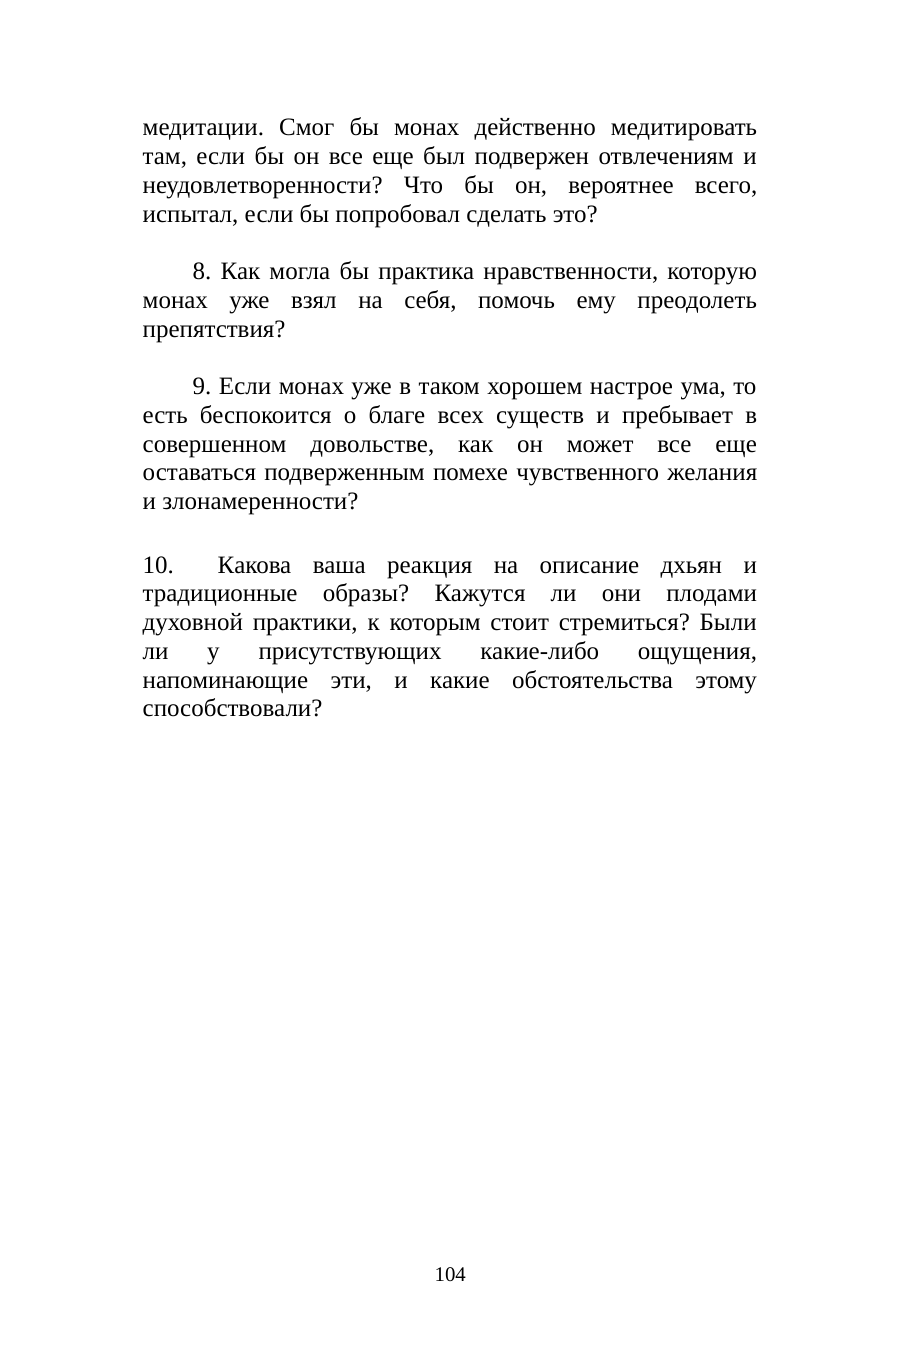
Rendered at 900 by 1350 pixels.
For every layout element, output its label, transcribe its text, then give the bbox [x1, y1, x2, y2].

text 8. Как могла бы практика нравственности, которую монах уже взял на себя, помочь ему преодолеть препятствия? [142, 256, 757, 342]
text 9. Если монах уже в таком хорошем настрое ума, то есть беспокоится о благе всех существ и пребывает в совершенном довольстве, как он может все еще оставаться подверженным помехе чувственного желания и злонамеренности? [142, 371, 757, 515]
list Какова ваша реакция на описание дхьян и традиционные образы? Кажутся ли они плодами духовной практики, к которым стоит стремиться? Были ли у присутствующих какие-либо ощущения, напоминающие эти, и какие обстоятельства этому способствовали? [142, 550, 757, 722]
text медитации. Смог бы монах действенно медитировать там, если бы он все еще был подвержен отвлечениям и неудовлетворенности? Что бы он, вероятнее всего, испытал, если бы попробовал сделать это? [142, 112, 757, 227]
